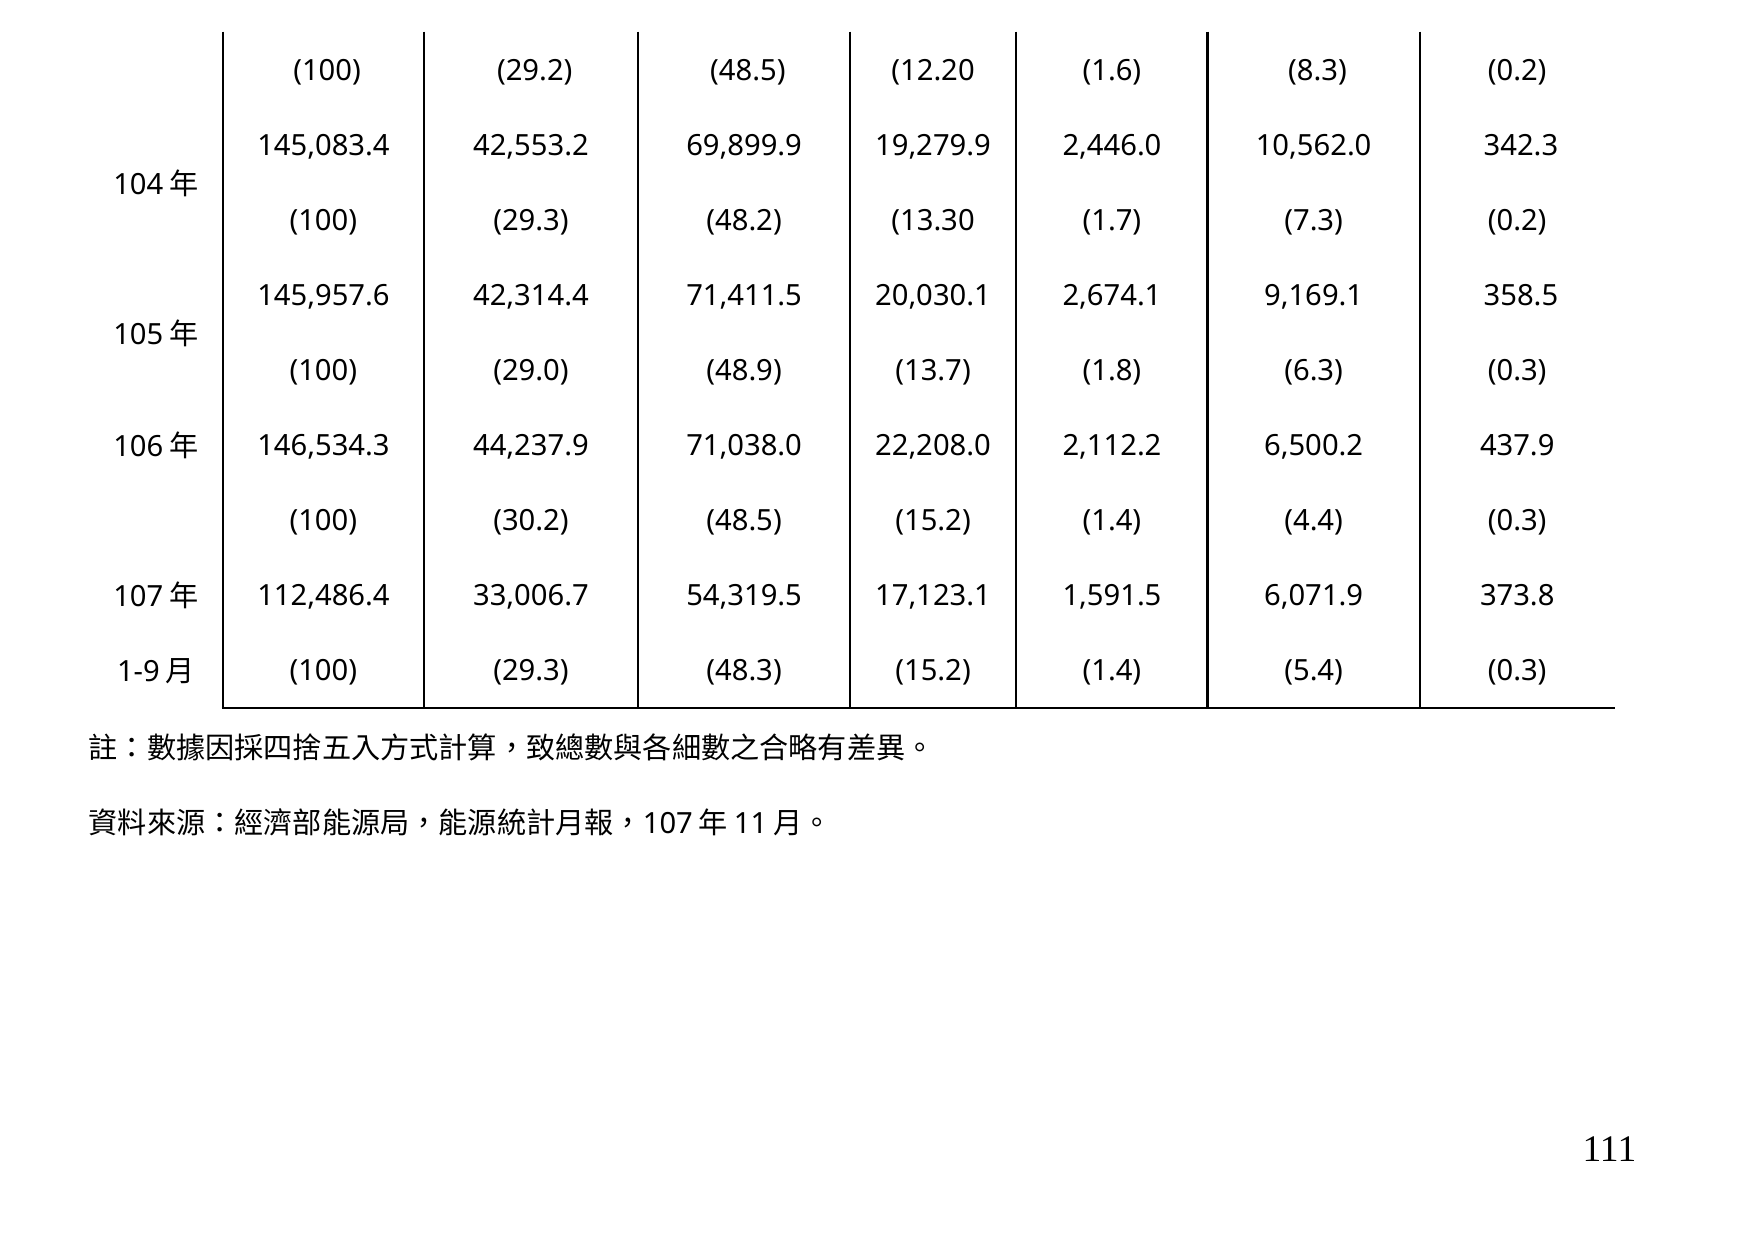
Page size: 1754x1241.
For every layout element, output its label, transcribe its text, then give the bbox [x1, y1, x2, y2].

table_cell 358.5 [1421, 257, 1614, 332]
table_cell (0.2) [1421, 32, 1614, 107]
table_cell 2,112.2 [1017, 407, 1206, 482]
table_cell 17,123.1 [851, 557, 1015, 632]
table_cell 2,446.0 [1017, 107, 1206, 182]
table_cell (48.5) [639, 32, 849, 107]
table_cell 342.3 [1421, 107, 1614, 182]
table_cell 6,500.2 [1209, 407, 1419, 482]
text 註：數據因採四捨五入方式計算，致總數與各細數之合略有差異。 [88, 709, 1636, 784]
table_cell (48.2) [639, 182, 849, 257]
table_cell 9,169.1 [1209, 257, 1419, 332]
table_cell (48.9) [639, 332, 849, 407]
table_cell (1.4) [1017, 482, 1206, 557]
table_cell (8.3) [1209, 32, 1419, 107]
table_cell (0.3) [1421, 332, 1614, 407]
table_cell 42,314.4 [425, 257, 637, 332]
table_cell (15.2) [851, 482, 1015, 557]
table_cell 104年 [89, 107, 222, 257]
table_cell 44,237.9 [425, 407, 637, 482]
table_cell (29.0) [425, 332, 637, 407]
table_cell 54,319.5 [639, 557, 849, 632]
table_cell (100) [224, 32, 423, 107]
table_cell 146,534.3 [224, 407, 423, 482]
table_cell 69,899.9 [639, 107, 849, 182]
table_cell (100) [224, 482, 423, 557]
table_cell 20,030.1 [851, 257, 1015, 332]
table_cell (4.4) [1209, 482, 1419, 557]
table_cell 2,674.1 [1017, 257, 1206, 332]
table_cell 19,279.9 [851, 107, 1015, 182]
table_cell (0.3) [1421, 482, 1614, 557]
table_cell 107年 1-9月 [89, 557, 222, 707]
table_cell (12.20 [851, 32, 1015, 107]
table_cell 106年 [89, 407, 222, 482]
table_cell 33,006.7 [425, 557, 637, 632]
table_cell [89, 32, 222, 107]
table_cell (29.2) [425, 32, 637, 107]
table_cell 105年 [89, 257, 222, 407]
table_cell 1,591.5 [1017, 557, 1206, 632]
table_cell 145,957.6 [224, 257, 423, 332]
table_cell 437.9 [1421, 407, 1614, 482]
table_cell (1.8) [1017, 332, 1206, 407]
table_cell (1.4) [1017, 632, 1206, 707]
text 資料來源：經濟部能源局，能源統計月報，107年11月。 [88, 784, 1636, 859]
table_cell 6,071.9 [1209, 557, 1419, 632]
table_cell 373.8 [1421, 557, 1614, 632]
table_cell (13.30 [851, 182, 1015, 257]
table_cell 42,553.2 [425, 107, 637, 182]
table_cell (30.2) [425, 482, 637, 557]
table_cell (48.5) [639, 482, 849, 557]
table_cell (100) [224, 182, 423, 257]
table_cell 71,038.0 [639, 407, 849, 482]
table_cell (29.3) [425, 182, 637, 257]
table_cell (100) [224, 332, 423, 407]
table_cell (5.4) [1209, 632, 1419, 707]
table_cell (7.3) [1209, 182, 1419, 257]
table_cell 10,562.0 [1209, 107, 1419, 182]
table_cell (6.3) [1209, 332, 1419, 407]
table_cell (48.3) [639, 632, 849, 707]
table_cell 112,486.4 [224, 557, 423, 632]
table_cell (13.7) [851, 332, 1015, 407]
table_cell 22,208.0 [851, 407, 1015, 482]
table_cell 145,083.4 [224, 107, 423, 182]
table_cell 71,411.5 [639, 257, 849, 332]
table_cell (100) [224, 632, 423, 707]
table_cell (15.2) [851, 632, 1015, 707]
table_cell (1.6) [1017, 32, 1206, 107]
table_cell (0.3) [1421, 632, 1614, 707]
table_cell (0.2) [1421, 182, 1614, 257]
table_cell (29.3) [425, 632, 637, 707]
table_cell (1.7) [1017, 182, 1206, 257]
